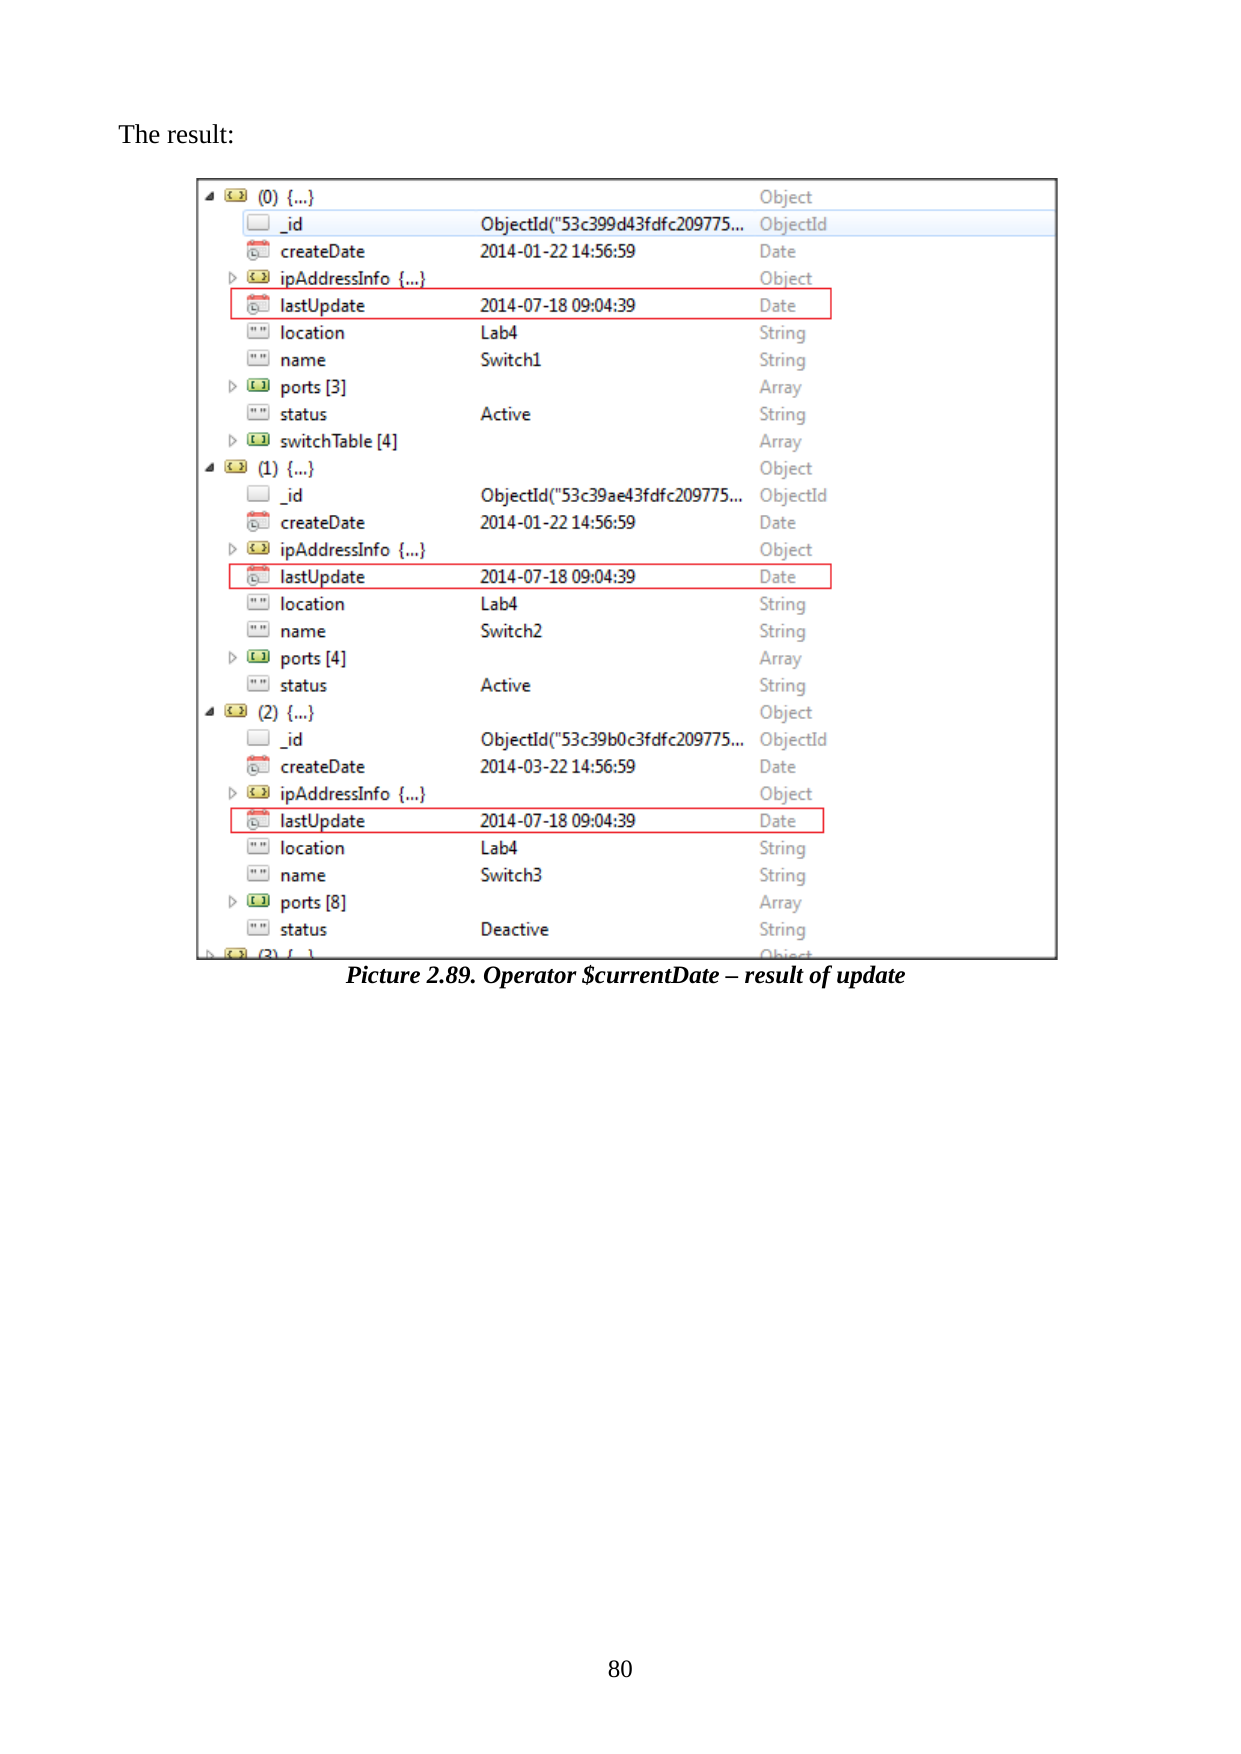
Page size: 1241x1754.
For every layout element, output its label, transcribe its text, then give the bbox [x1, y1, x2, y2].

text The result: [118, 118, 1122, 149]
picture [196, 178, 1058, 960]
text Picture 2.89. Operator $currentDate – result of update [196, 960, 1057, 988]
